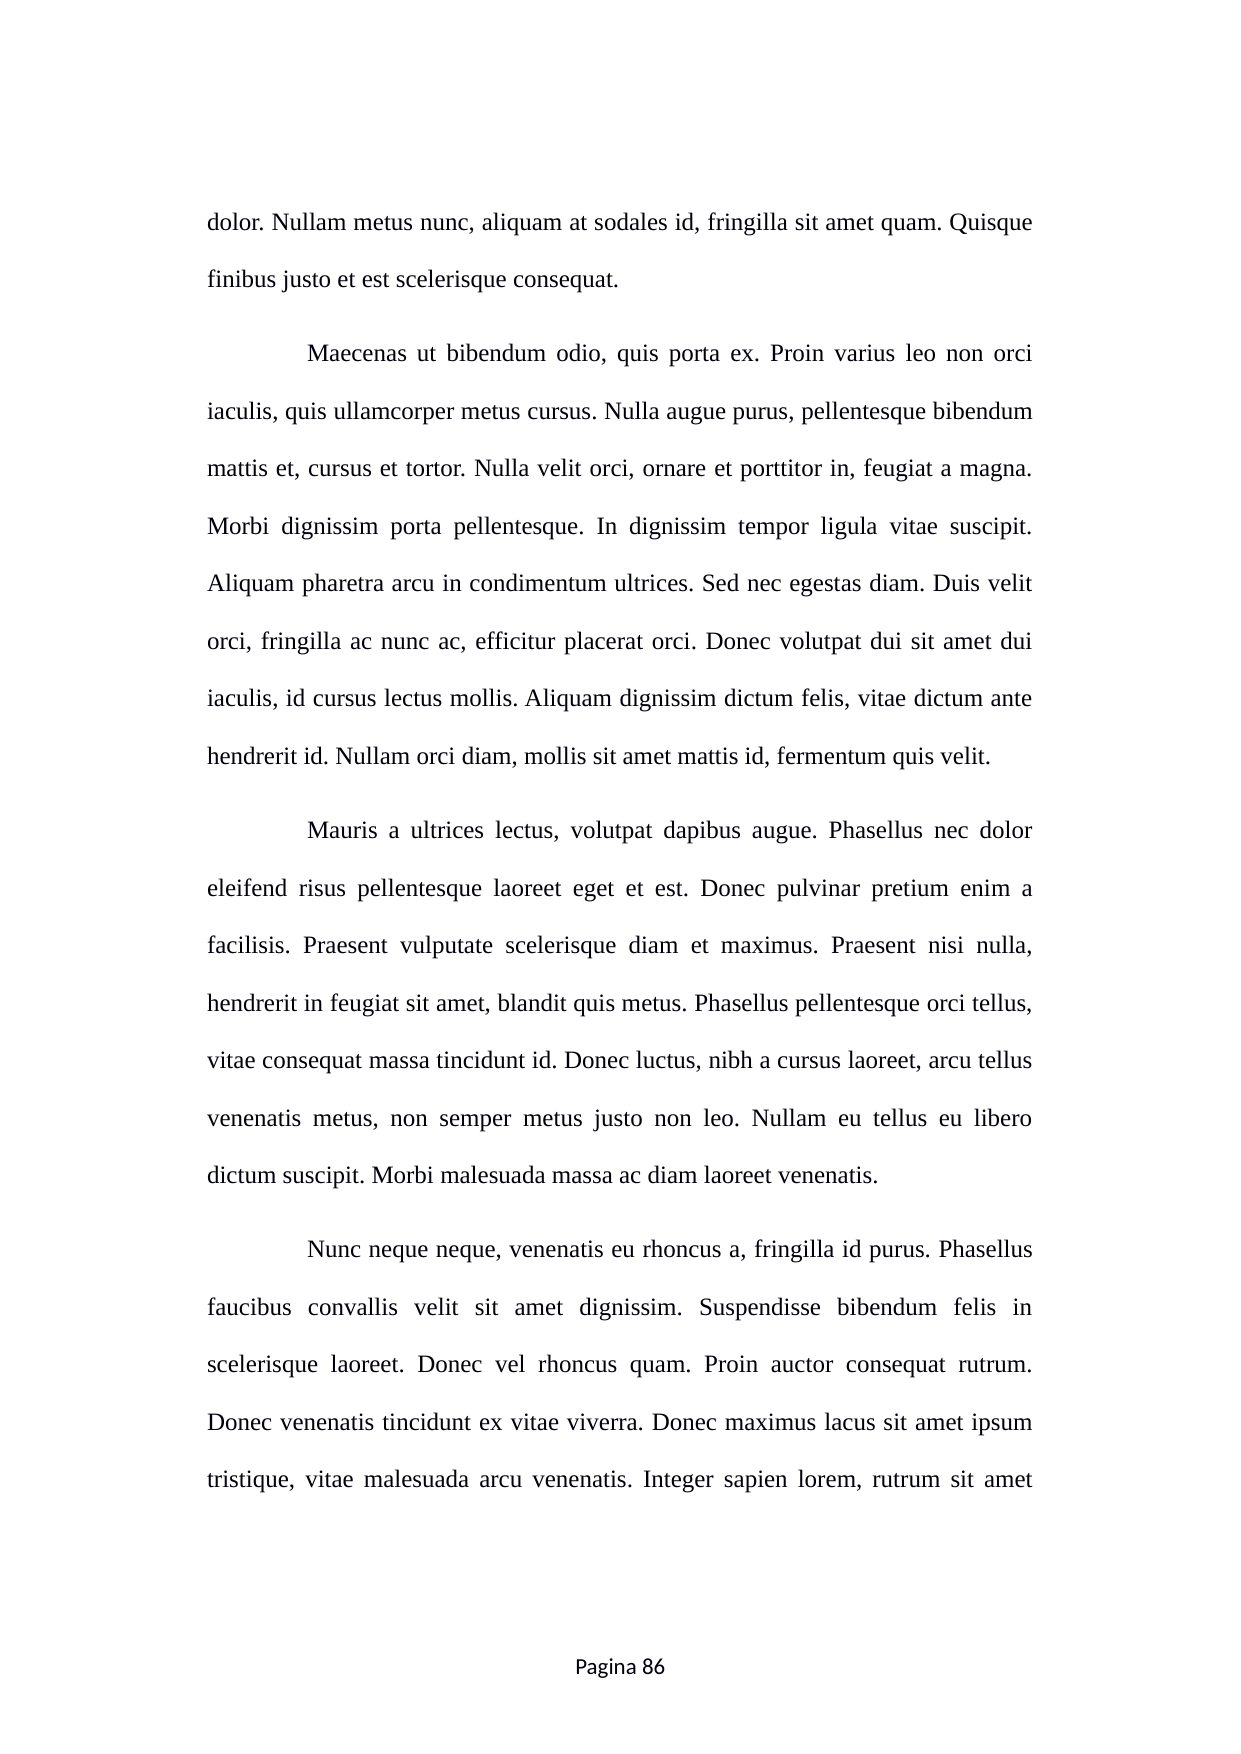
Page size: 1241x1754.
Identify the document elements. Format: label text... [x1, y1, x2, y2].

text Mauris a ultrices lectus, volutpat dapibus augue. Phasellus nec dolor eleifend risus pellentesque laoreet eget et est. Donec pulvinar pretium enim a facilisis. Praesent vulputate scelerisque diam et maximus. Praesent nisi nulla, hendrerit in feugiat sit amet, blandit quis metus. Phasellus pellentesque orci tellus, vitae consequat massa tincidunt id. Donec luctus, nibh a cursus laoreet, arcu tellus venenatis metus, non semper metus justo non leo. Nullam eu tellus eu libero dictum suscipit. Morbi malesuada massa ac diam laoreet venenatis. [207, 815, 1033, 1189]
text Maecenas ut bibendum odio, quis porta ex. Proin varius leo non orci iaculis, quis ullamcorper metus cursus. Nulla augue purus, pellentesque bibendum mattis et, cursus et tortor. Nulla velit orci, ornare et porttitor in, feugiat a magna. Morbi dignissim porta pellentesque. In dignissim tempor ligula vitae suscipit. Aliquam pharetra arcu in condimentum ultrices. Sed nec egestas diam. Duis velit orci, fringilla ac nunc ac, efficitur placerat orci. Donec volutpat dui sit amet dui iaculis, id cursus lectus mollis. Aliquam dignissim dictum felis, vitae dictum ante hendrerit id. Nullam orci diam, mollis sit amet mattis id, fermentum quis velit. [207, 338, 1033, 770]
text Nunc neque neque, venenatis eu rhoncus a, fringilla id purus. Phasellus faucibus convallis velit sit amet dignissim. Suspendisse bibendum felis in scelerisque laoreet. Donec vel rhoncus quam. Proin auctor consequat rutrum. Donec venenatis tincidunt ex vitae viverra. Donec maximus lacus sit amet ipsum tristique, vitae malesuada arcu venenatis. Integer sapien lorem, rutrum sit amet [207, 1234, 1033, 1493]
text dolor. Nullam metus nunc, aliquam at sodales id, fringilla sit amet quam. Quisque finibus justo et est scelerisque consequat. [207, 207, 1033, 293]
